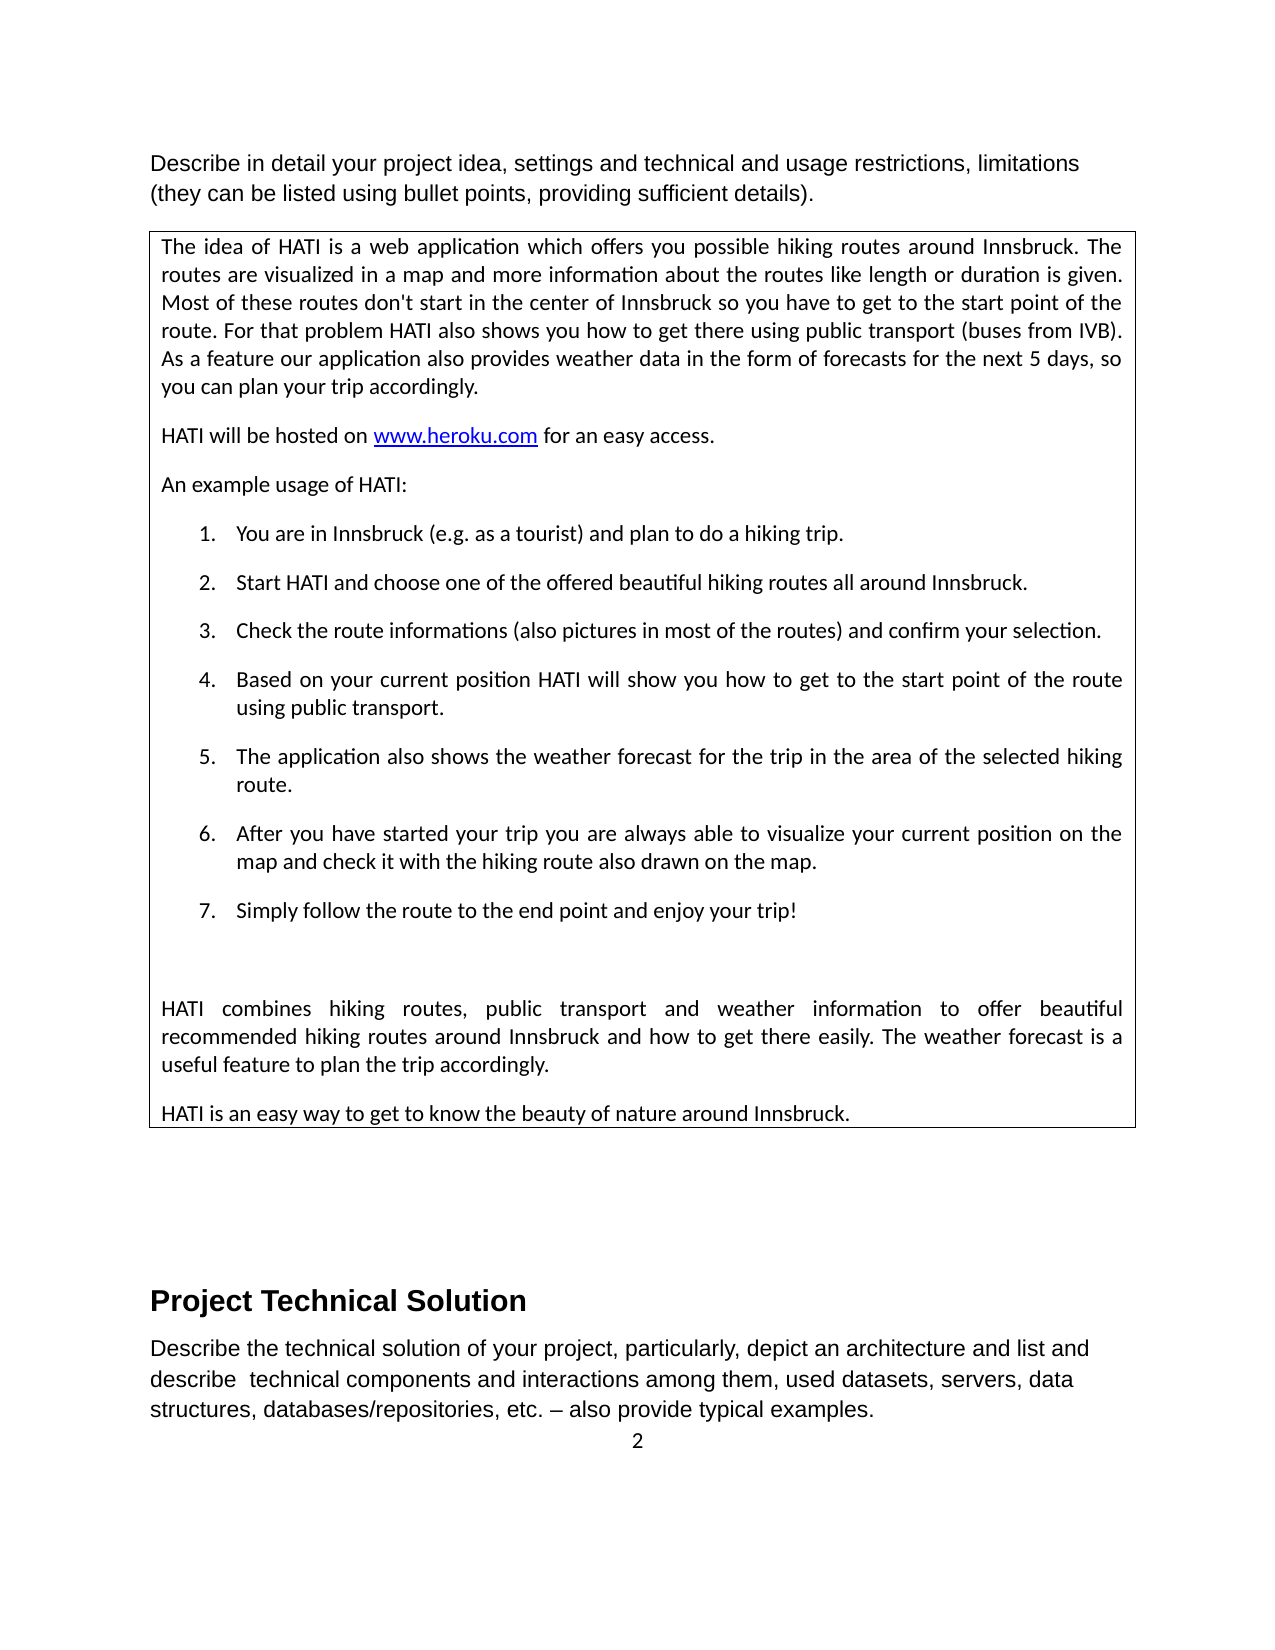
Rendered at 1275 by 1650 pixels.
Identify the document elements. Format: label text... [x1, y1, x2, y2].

table_header The idea of HATI is a web application which offers you possible hiking routes around Innsbruck. The routes are visualized in a map and more information about the routes like length or duration is given. Most of these routes don't start in the center of Innsbruck so you have to get to the start point of the route. For that problem HATI also shows you how to get there using public transport (buses from IVB). As a feature our application also provides weather data in the form of forecasts for the next 5 days, so you can plan your trip accordingly. HATI will be hosted on www.heroku.com for an easy access. An example usage of HATI: You are in Innsbruck (e.g. as a tourist) and plan to do a hiking trip. Start HATI and choose one of the offered beautiful hiking routes all around Innsbruck. Check the route informations (also pictures in most of the routes) and confirm your selection. Based on your current position HATI will show you how to get to the start point of the route using public transport. The application also shows the weather forecast for the trip in the area of the selected hiking route. After you have started your trip you are always able to visualize your current position on the map and check it with the hiking route also drawn on the map. Simply follow the route to the end point and enjoy your trip! HATI combines hiking routes, public transport and weather information to offer beautiful recommended hiking routes around Innsbruck and how to get there easily. The weather forecast is a useful feature to plan the trip accordingly. HATI is an easy way to get to know the beauty of nature around Innsbruck. [150, 232, 1135, 1127]
subtitle Project Technical Solution [150, 1283, 1125, 1318]
text Describe in detail your project idea, settings and technical and usage restrictions, limitations (they can be listed using bullet points, providing sufficient details). [150, 150, 1125, 207]
text Describe the technical solution of your project, particularly, depict an architecture and list and describe technical components and interactions among them, used datasets, servers, data structures, databases/repositories, etc. – also provide typical examples. [150, 1335, 1125, 1422]
